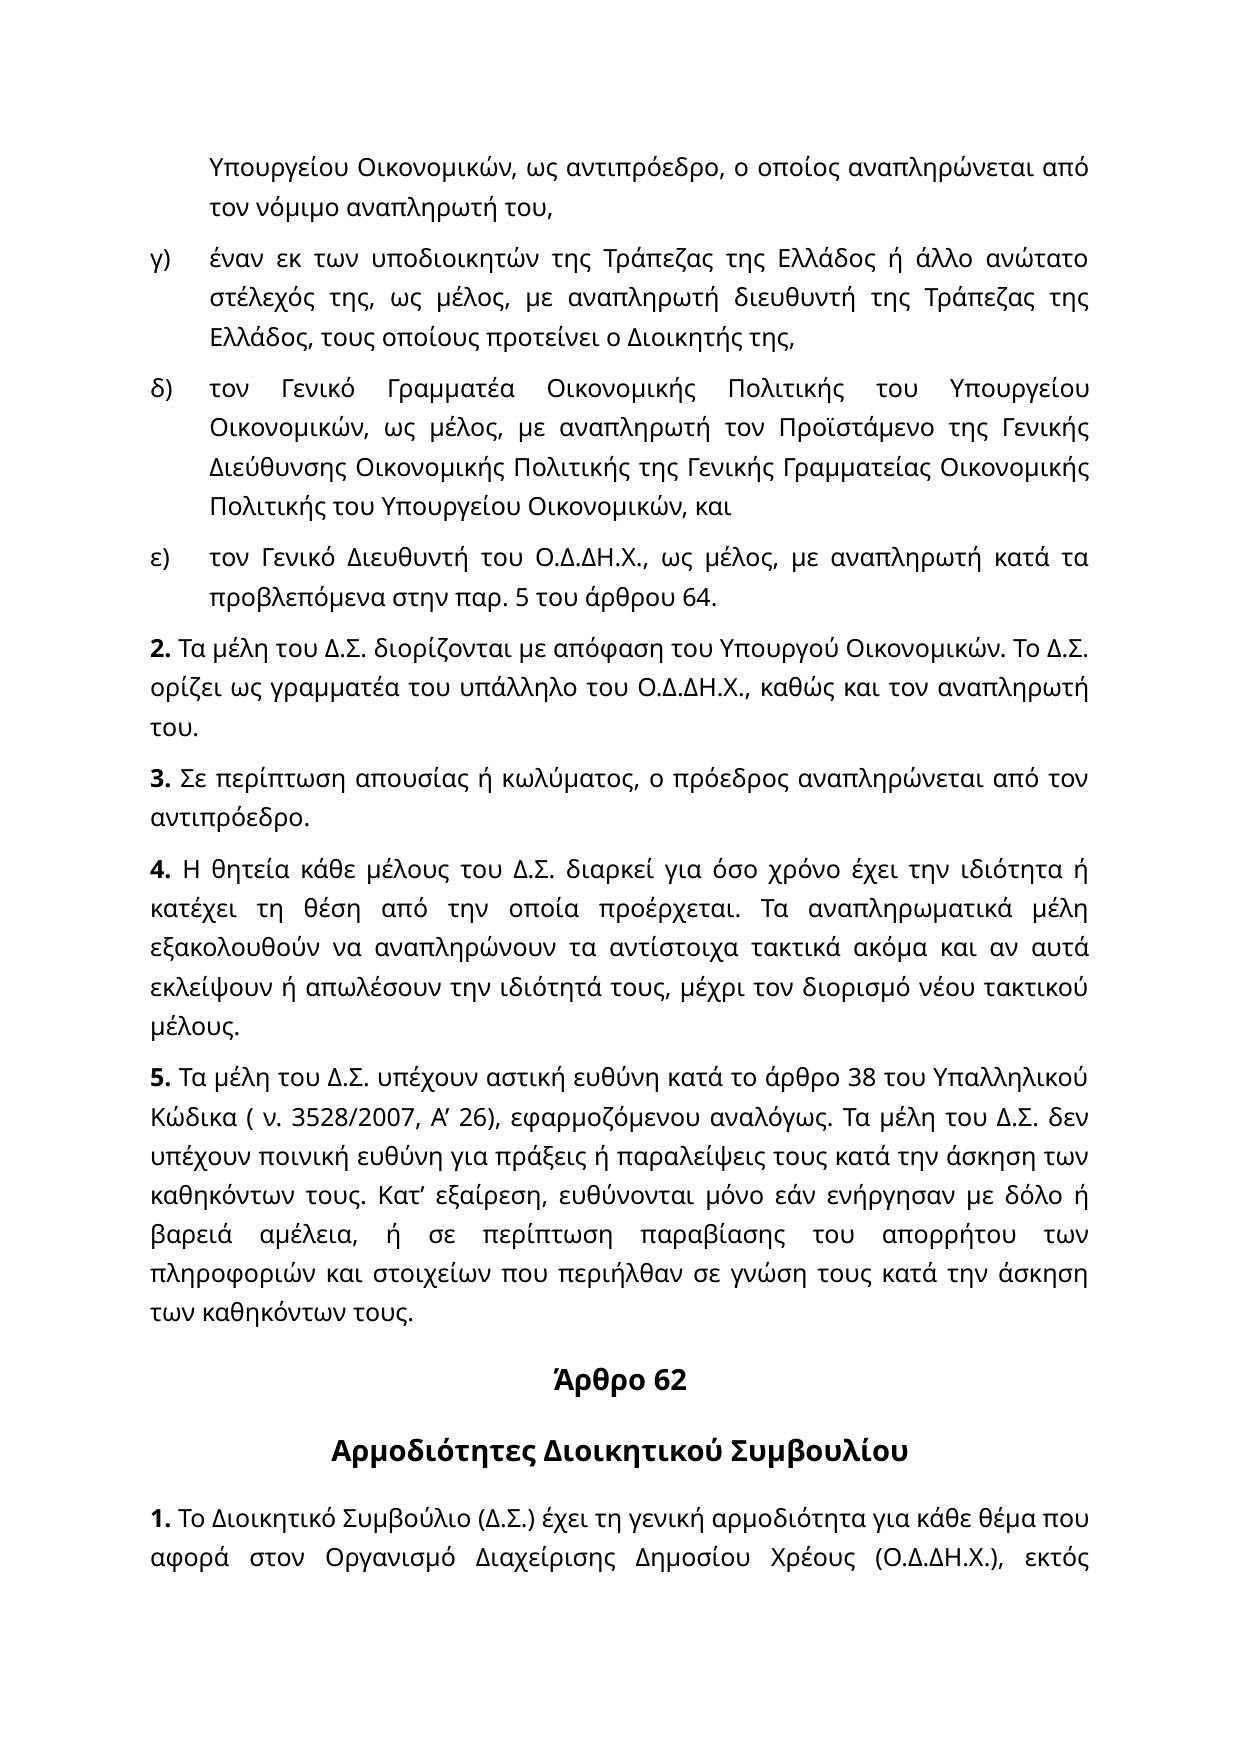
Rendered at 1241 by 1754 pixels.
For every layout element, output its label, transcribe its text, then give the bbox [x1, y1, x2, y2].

subtitle Αρμοδιότητες Διοικητικού Συμβουλίου [150, 1430, 1090, 1469]
text 2. Τα μέλη του Δ.Σ. διορίζονται με απόφαση του Υπουργού Οικονομικών. Το Δ.Σ. ορίζει ως γραμματέα του υπάλληλο του Ο.Δ.ΔΗ.Χ., καθώς και τον αναπληρωτή του. [150, 631, 1090, 743]
text 4. Η θητεία κάθε μέλους του Δ.Σ. διαρκεί για όσο χρόνο έχει την ιδιότητα ή κατέχει τη θέση από την οποία προέρχεται. Τα αναπληρωματικά μέλη εξακολουθούν να αναπληρώνουν τα αντίστοιχα τακτικά ακόμα και αν αυτά εκλείψουν ή απωλέσουν την ιδιότητά τους, μέχρι τον διορισμό νέου τακτικού μέλους. [150, 852, 1090, 1042]
text 3. Σε περίπτωση απουσίας ή κωλύματος, ο πρόεδρος αναπληρώνεται από τον αντιπρόεδρο. [150, 761, 1090, 834]
subtitle Άρθρο 62 [150, 1359, 1090, 1399]
text 5. Τα μέλη του Δ.Σ. υπέχουν αστική ευθύνη κατά το άρθρο 38 του Υπαλληλικού Κώδικα ( ν. 3528/2007, Α’ 26), εφαρμοζόμενου αναλόγως. Τα μέλη του Δ.Σ. δεν υπέχουν ποινική ευθύνη για πράξεις ή παραλείψεις τους κατά την άσκηση των καθηκόντων τους. Κατ’ εξαίρεση, ευθύνονται μόνο εάν ενήργησαν με δόλο ή βαρειά αμέλεια, ή σε περίπτωση παραβίασης του απορρήτου των πληροφοριών και στοιχείων που περιήλθαν σε γνώση τους κατά την άσκηση των καθηκόντων τους. [150, 1060, 1090, 1329]
list ε) τον Γενικό Διευθυντή του Ο.Δ.ΔΗ.Χ., ως μέλος, με αναπληρωτή κατά τα προβλεπόμενα στην παρ. 5 του άρθρου 64. [150, 540, 1090, 613]
list Υπουργείου Οικονομικών, ως αντιπρόεδρο, ο οποίος αναπληρώνεται από τον νόμιμο αναπληρωτή του, [150, 150, 1090, 223]
text 1. Το Διοικητικό Συμβούλιο (Δ.Σ.) έχει τη γενική αρμοδιότητα για κάθε θέμα που αφορά στον Οργανισμό Διαχείρισης Δημοσίου Χρέους (Ο.Δ.ΔΗ.Χ.), εκτός [150, 1500, 1090, 1574]
list γ) έναν εκ των υποδιοικητών της Τράπεζας της Ελλάδος ή άλλο ανώτατο στέλεχός της, ως μέλος, με αναπληρωτή διευθυντή της Τράπεζας της Ελλάδος, τους οποίους προτείνει ο Διοικητής της, [150, 241, 1090, 353]
list δ) τον Γενικό Γραμματέα Οικονομικής Πολιτικής του Υπουργείου Οικονομικών, ως μέλος, με αναπληρωτή τον Προϊστάμενο της Γενικής Διεύθυνσης Οικονομικής Πολιτικής της Γενικής Γραμματείας Οικονομικής Πολιτικής του Υπουργείου Οικονομικών, και [150, 371, 1090, 522]
